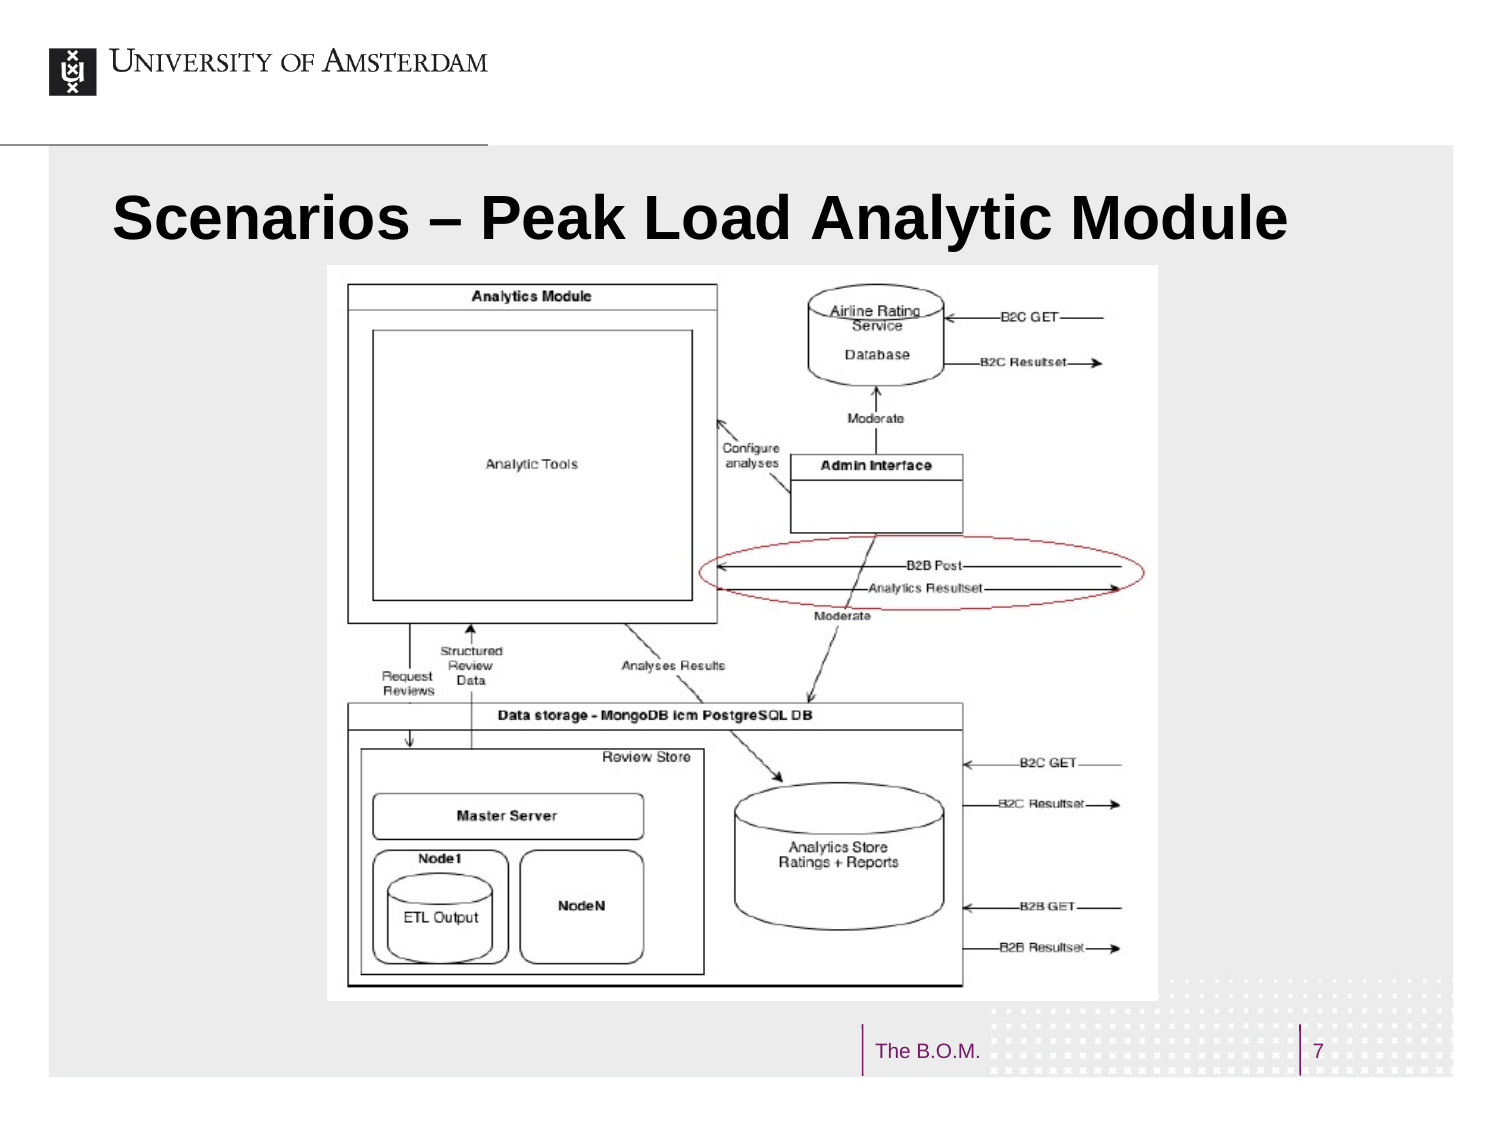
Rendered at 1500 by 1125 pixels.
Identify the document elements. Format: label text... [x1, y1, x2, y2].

picture [0, 0, 1500, 1125]
text_box The B.O.M. [874, 1037, 1276, 1088]
text_box Scenarios – Peak Load Analytic Module [112, 177, 1371, 315]
text_box [1312, 1037, 1401, 1103]
